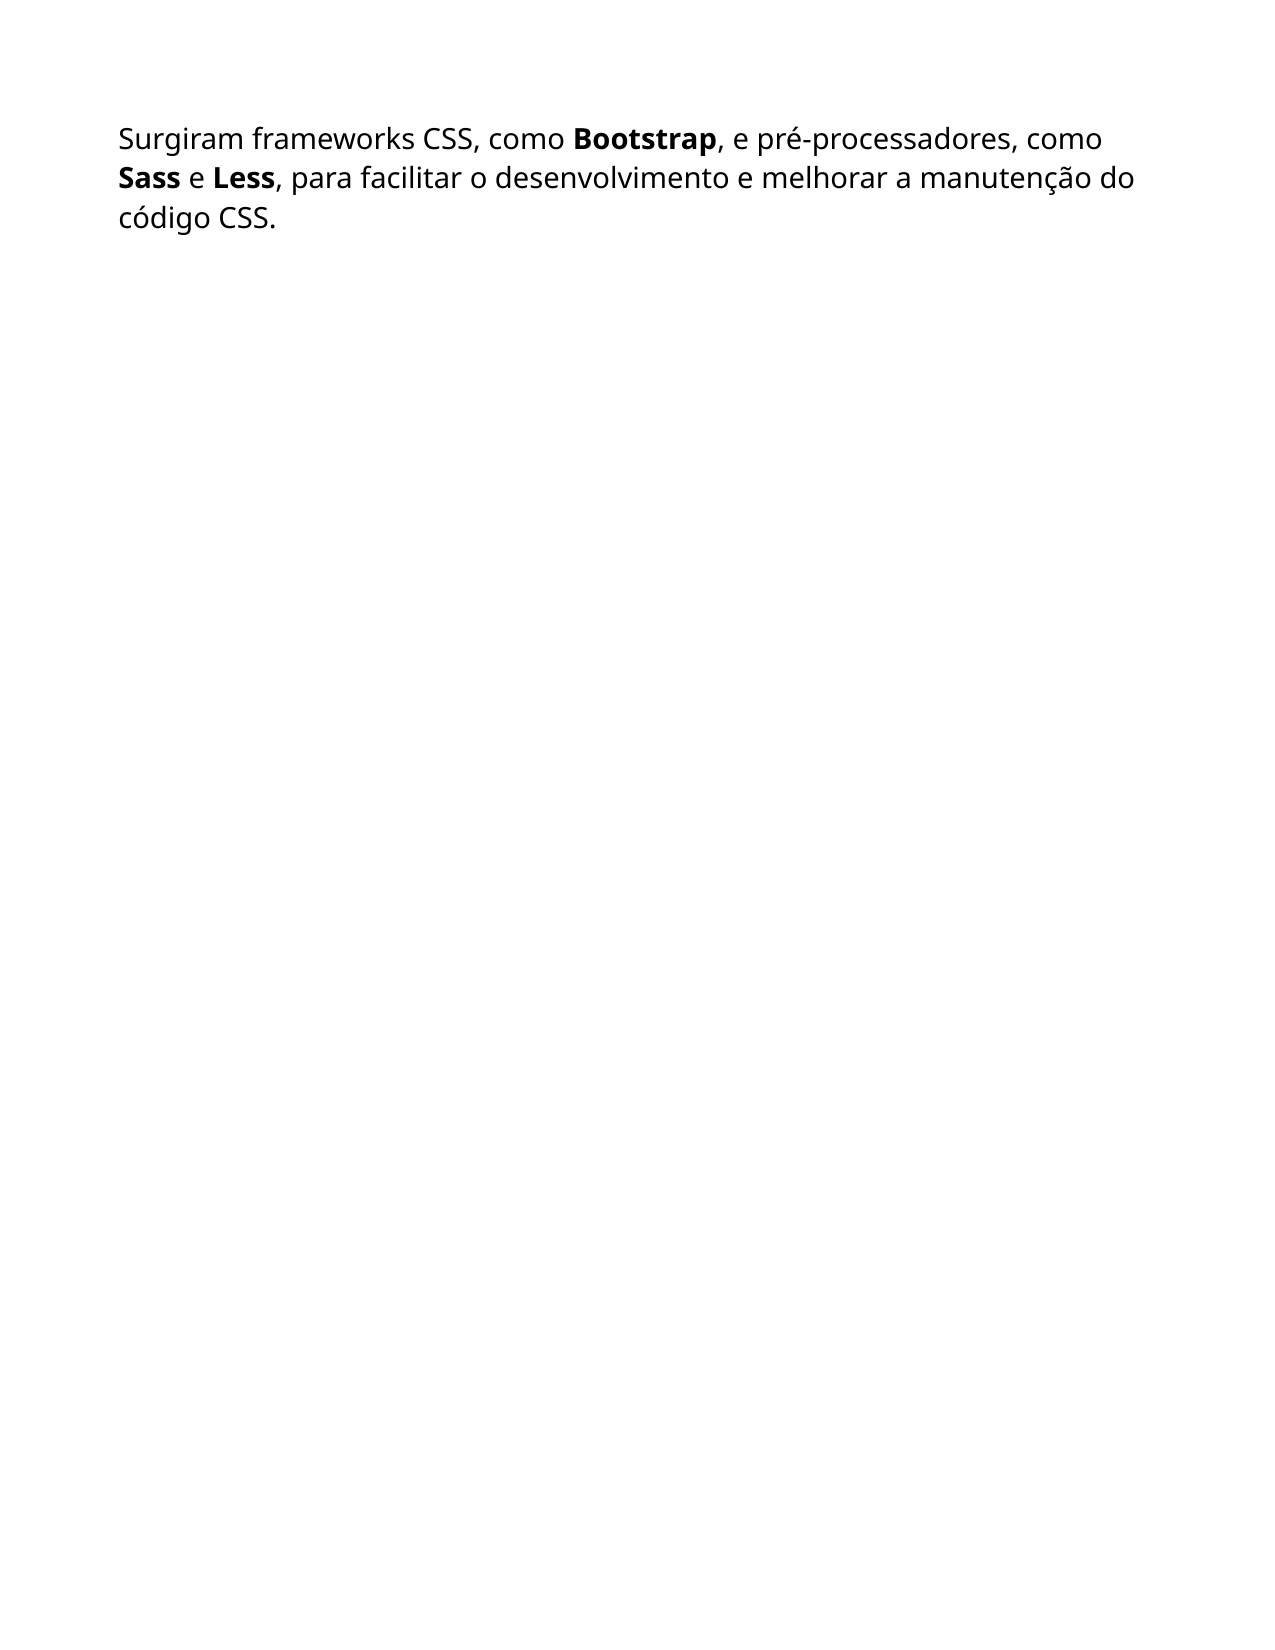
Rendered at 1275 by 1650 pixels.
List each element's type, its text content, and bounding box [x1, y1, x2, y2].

text Surgiram frameworks CSS, como Bootstrap, e pré-processadores, como Sass e Less, para facilitar o desenvolvimento e melhorar a manutenção do código CSS. [118, 118, 1157, 237]
